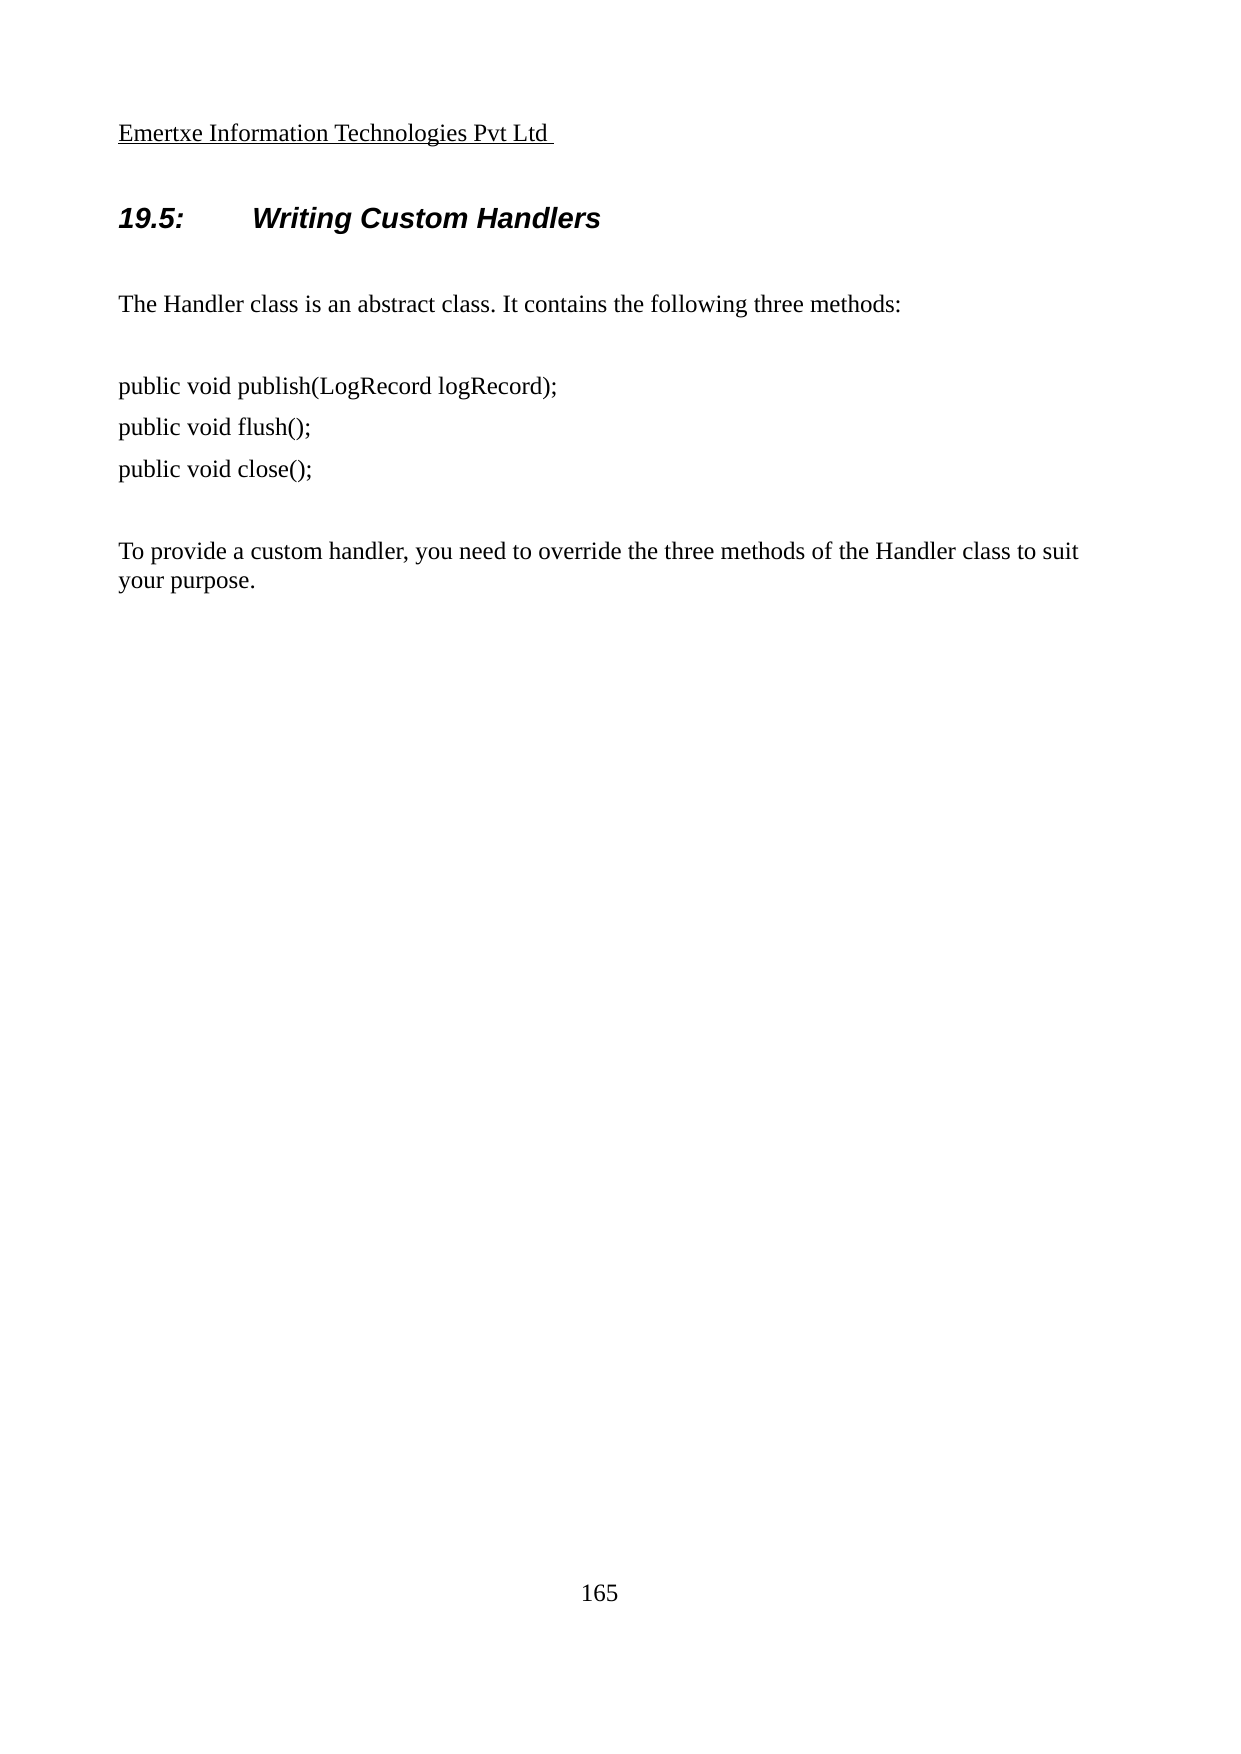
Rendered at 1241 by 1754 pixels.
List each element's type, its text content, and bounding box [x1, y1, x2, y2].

subtitle Writing Custom Handlers [118, 201, 1122, 235]
text public void flush(); [118, 412, 1122, 441]
text To provide a custom handler, you need to override the three methods of the Handler class to suit your purpose. [118, 536, 1122, 594]
text The Handler class is an abstract class. It contains the following three methods: [118, 289, 1122, 317]
text public void close(); [118, 454, 1122, 482]
text public void publish(LogRecord logRecord); [118, 371, 1122, 400]
